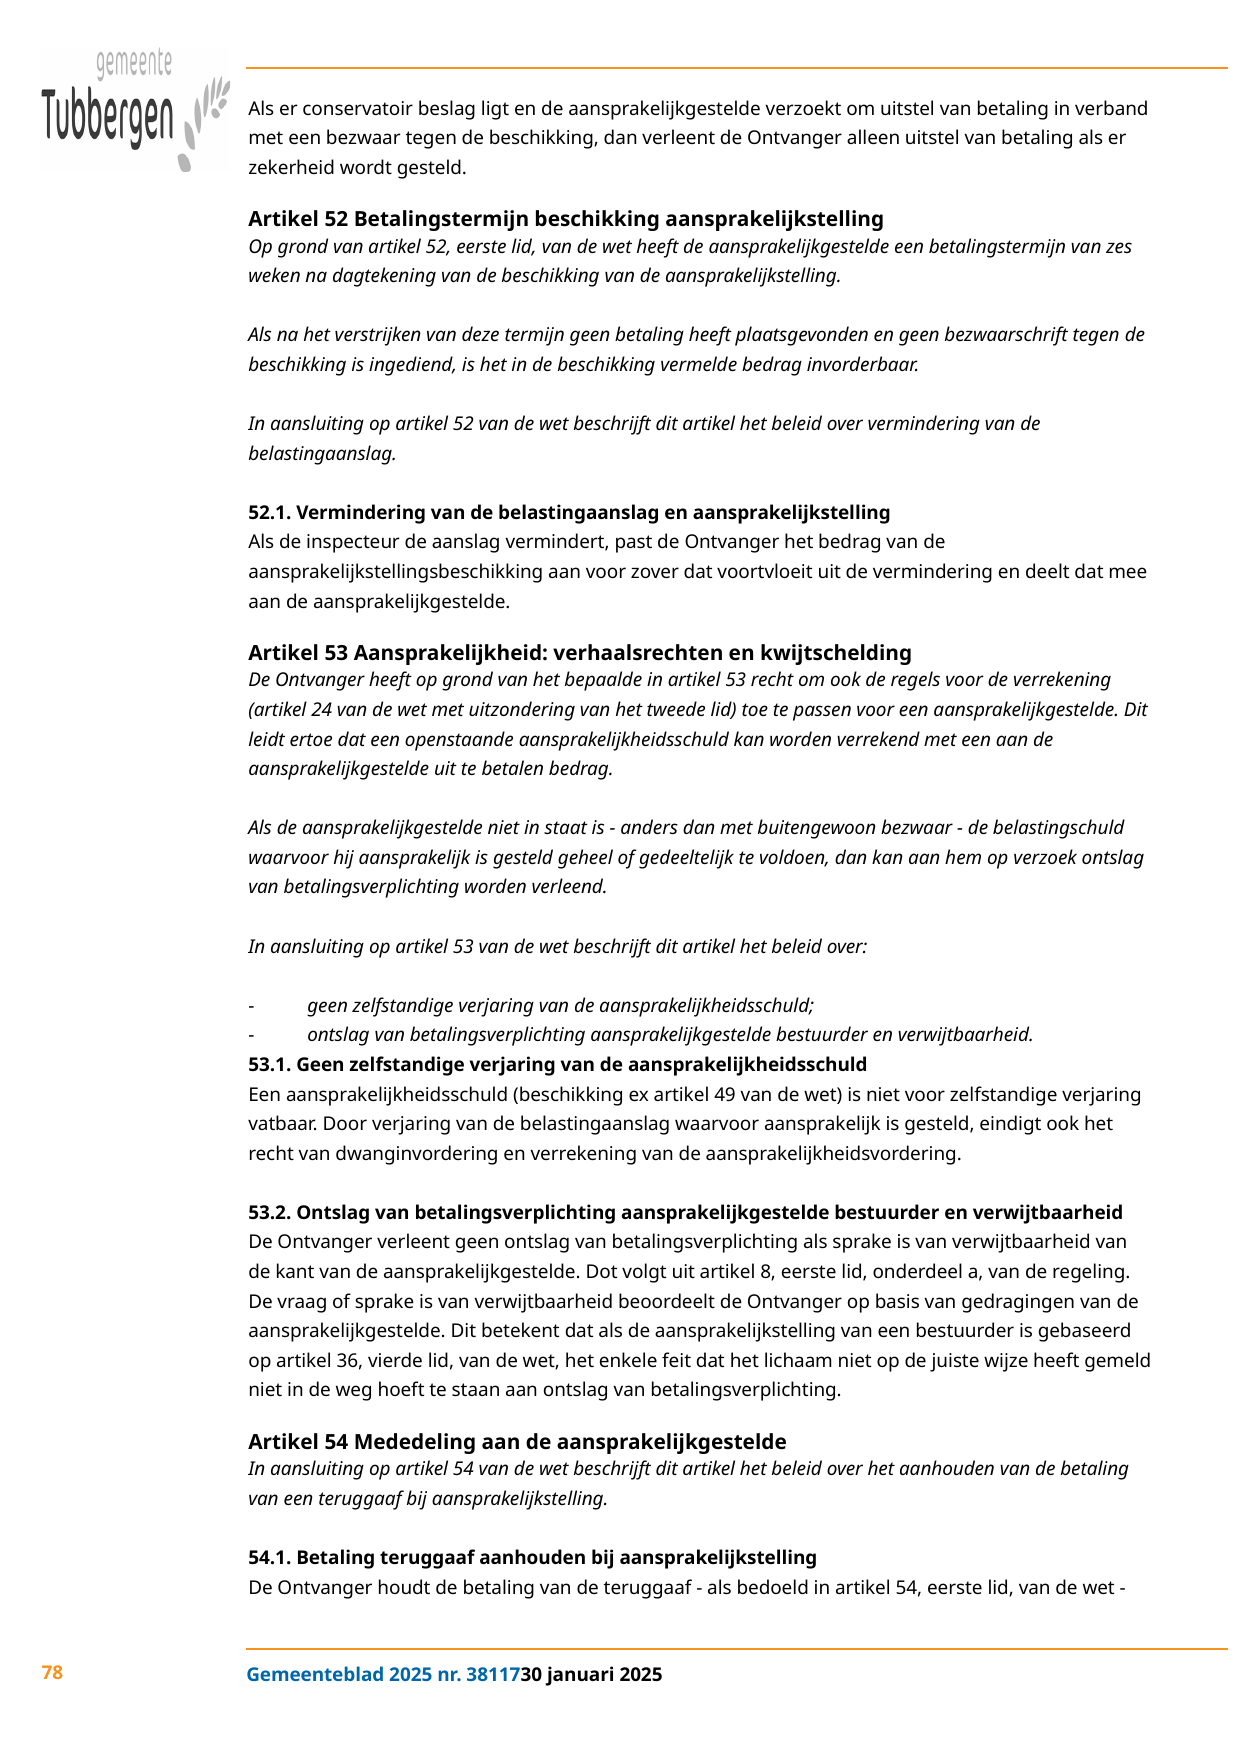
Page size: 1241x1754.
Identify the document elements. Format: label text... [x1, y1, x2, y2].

text 52.1. Vermindering van de belastingaanslag en aansprakelijkstelling [248, 499, 1152, 525]
text Op grond van artikel 52, eerste lid, van de wet heeft de aansprakelijkgestelde een betalingstermijn van zes weken na dagtekening van de beschikking van de aansprakelijkstelling. [248, 233, 1152, 288]
text Als na het verstrijken van deze termijn geen betaling heeft plaatsgevonden en geen bezwaarschrift tegen de beschikking is ingediend, is het in de beschikking vermelde bedrag invorderbaar. [248, 322, 1152, 377]
text In aansluiting op artikel 53 van de wet beschrijft dit artikel het beleid over: [248, 933, 1152, 959]
text De Ontvanger houdt de betaling van de teruggaaf - als bedoeld in artikel 54, eerste lid, van de wet [248, 1574, 1152, 1599]
text Artikel 53 Aansprakelijkheid: verhaalsrechten en kwijtschelding [248, 638, 1152, 667]
text 53.2. Ontslag van betalingsverplichting aansprakelijkgestelde bestuurder en verwijtbaarheid [248, 1199, 1152, 1225]
text De Ontvanger heeft op grond van het bepaalde in artikel 53 recht om ook de regels voor de verrekening (artikel 24 van de wet met uitzondering van het tweede lid) toe te passen voor een aansprakelijkgestelde. Dit leidt ertoe dat een openstaande aansprakelijkheidsschuld kan worden verrekend met een aan de aansprakelijkgestelde uit te betalen bedrag. [248, 667, 1152, 781]
list geen zelfstandige verjaring van de aansprakelijkheidsschuld; [248, 992, 1152, 1018]
text Als de inspecteur de aanslag vermindert, past de Ontvanger het bedrag van de aansprakelijkstellingsbeschikking aan voor zover dat voortvloeit uit de vermindering en deelt dat mee aan de aansprakelijkgestelde. [248, 529, 1152, 613]
text Als de aansprakelijkgestelde niet in staat is - anders dan met buitengewoon bezwaar - de belastingschuld waarvoor hij aansprakelijk is gesteld geheel of gedeeltelijk te voldoen, dan kan aan hem op verzoek ontslag van betalingsverplichting worden verleend. [248, 814, 1152, 899]
text De Ontvanger verleent geen ontslag van betalingsverplichting als sprake is van verwijtbaarheid van de kant van de aansprakelijkgestelde. Dot volgt uit artikel 8, eerste lid, onderdeel a, van de regeling. De vraag of sprake is van verwijtbaarheid beoordeelt de Ontvanger op basis van gedragingen van de aansprakelijkgestelde. Dit betekent dat als de aansprakelijkstelling van een bestuurder is gebaseerd op artikel 36, vierde lid, van de wet, het enkele feit dat het lichaam niet op de juiste wijze heeft gemeld niet in de weg hoeft te staan aan ontslag van betalingsverplichting. [248, 1229, 1152, 1402]
text Een aansprakelijkheidsschuld (beschikking ex artikel 49 van de wet) is niet voor zelfstandige verjaring vatbaar. Door verjaring van de belastingaanslag waarvoor aansprakelijk is gesteld, eindigt ook het recht van dwanginvordering en verrekening van de aansprakelijkheidsvordering. [248, 1081, 1152, 1166]
text In aansluiting op artikel 52 van de wet beschrijft dit artikel het beleid over vermindering van de belastingaanslag. [248, 410, 1152, 466]
text 54.1. Betaling teruggaaf aanhouden bij aansprakelijkstelling [248, 1544, 1152, 1570]
text Artikel 54 Mededeling aan de aansprakelijkgestelde [248, 1427, 1152, 1456]
text Als er conservatoir beslag ligt en de aansprakelijkgestelde verzoekt om uitstel van betaling in verband met een bezwaar tegen de beschikking, dan verleent de Ontvanger alleen uitstel van betaling als er zekerheid wordt gesteld. [248, 95, 1152, 180]
list ontslag van betalingsverplichting aansprakelijkgestelde bestuurder en verwijtbaarheid. [248, 1022, 1152, 1047]
text In aansluiting op artikel 54 van de wet beschrijft dit artikel het beleid over het aanhouden van de betaling van een teruggaaf bij aansprakelijkstelling. [248, 1456, 1152, 1511]
text 53.1. Geen zelfstandige verjaring van de aansprakelijkheidsschuld [248, 1051, 1152, 1077]
text Artikel 52 Betalingstermijn beschikking aansprakelijkstelling [248, 204, 1152, 233]
picture [41, 47, 231, 172]
